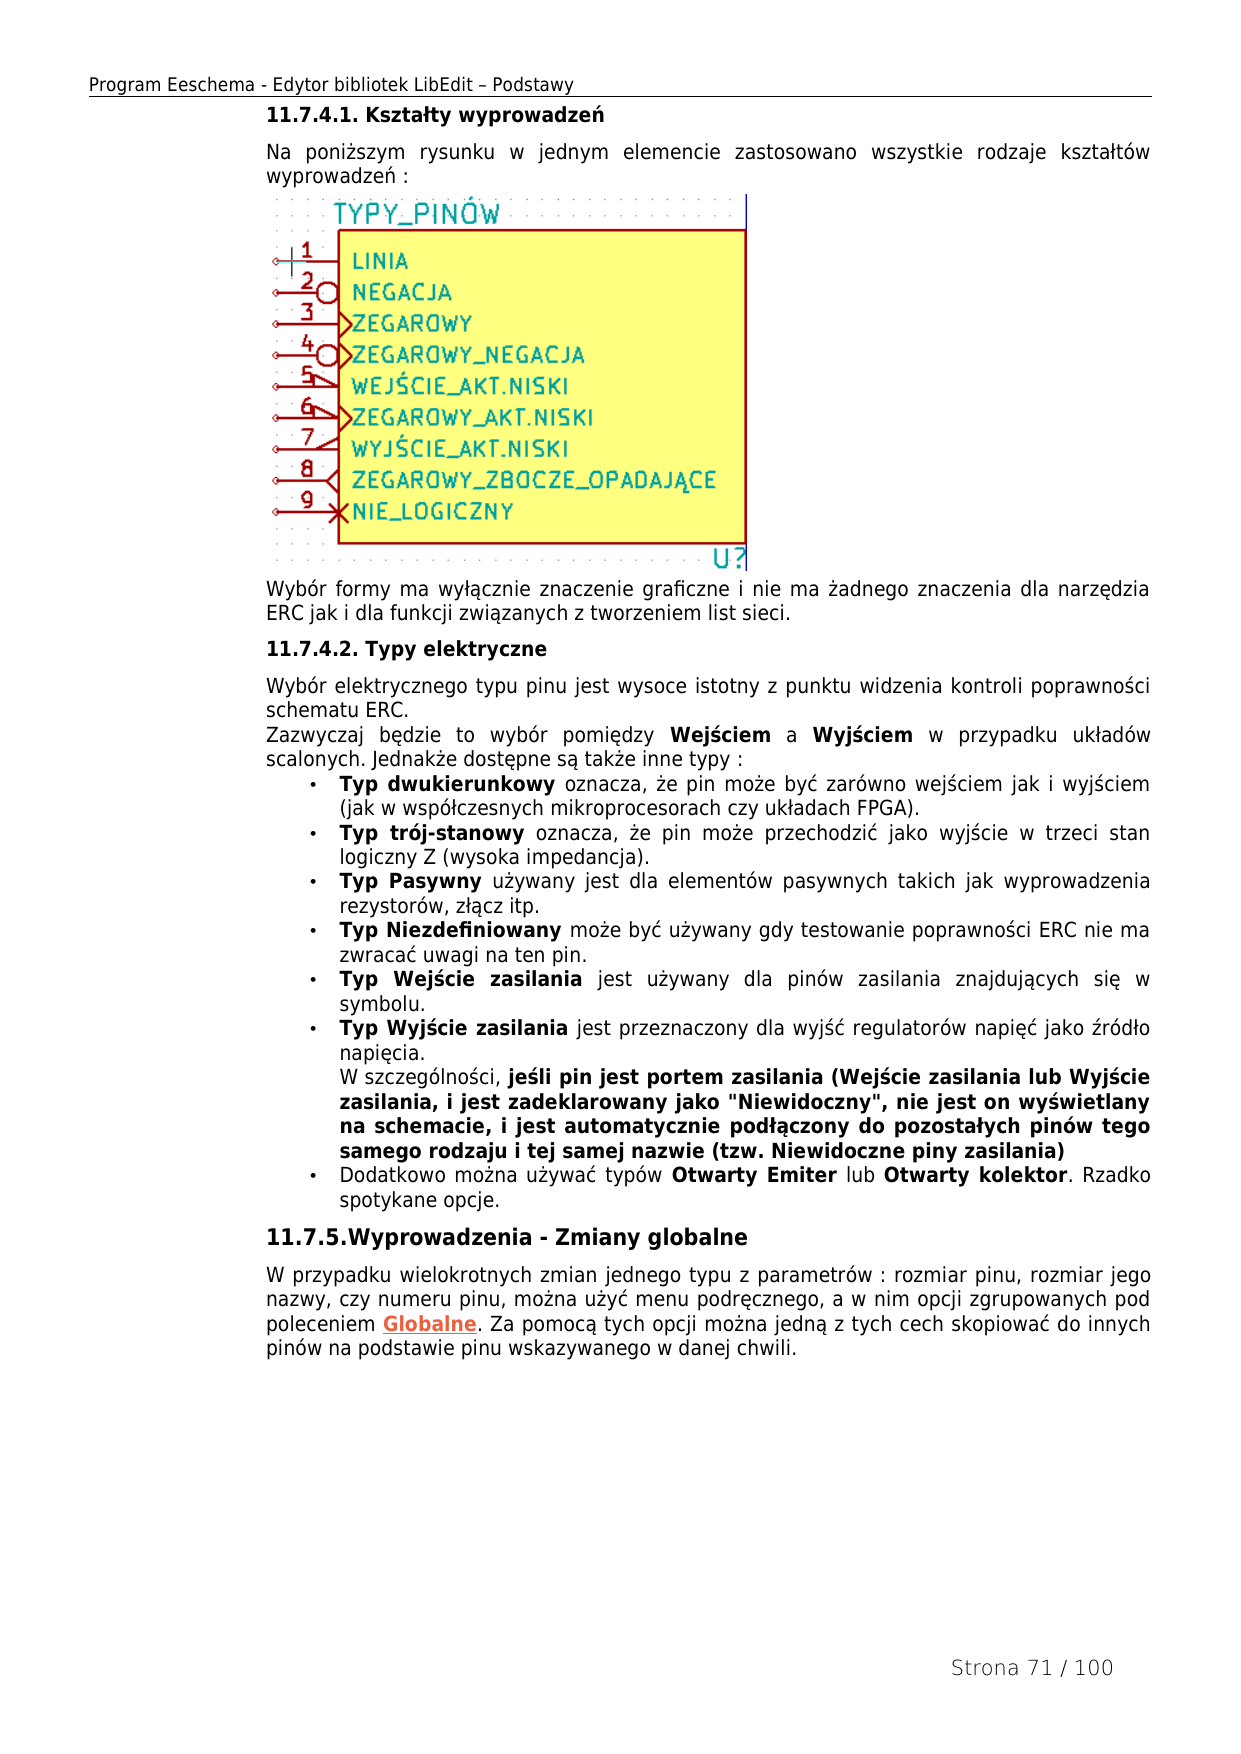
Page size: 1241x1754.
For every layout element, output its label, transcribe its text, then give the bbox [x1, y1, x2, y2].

list Typ Pasywny używany jest dla elementów pasywnych takich jak wyprowadzenia rezystorów, złącz itp. [310, 869, 1152, 918]
text Zazwyczaj będzie to wybór pomiędzy Wejściem a Wyjściem w przypadku układów scalonych. Jednakże dostępne są także inne typy : [266, 722, 1152, 771]
text Wybór elektrycznego typu pinu jest wysoce istotny z punktu widzenia kontroli poprawności schematu ERC. [266, 673, 1152, 722]
list Typ Wejście zasilania jest używany dla pinów zasilania znajdujących się w symbolu. [310, 967, 1152, 1016]
list Typ Wyjście zasilania jest przeznaczony dla wyjść regulatorów napięć jako źródło napięcia. W szczególności, jeśli pin jest portem zasilania (Wejście zasilania lub Wyjście zasilania, i jest zadeklarowany jako "Niewidoczny", nie jest on wyświetlany na schemacie, i jest automatycznie podłączony do pozostałych pinów tego samego rodzaju i tej samej nazwie (tzw. Niewidoczne piny zasilania) [310, 1016, 1152, 1163]
text Na poniższym rysunku w jednym elemencie zastosowano wszystkie rodzaje kształtów wyprowadzeń : [266, 139, 1152, 188]
picture [265, 194, 747, 571]
list Typ Niezdefiniowany może być używany gdy testowanie poprawności ERC nie ma zwracać uwagi na ten pin. [310, 918, 1152, 967]
subtitle Wyprowadzenia - Zmiany globalne [266, 1224, 1152, 1251]
list Typ dwukierunkowy oznacza, że pin może być zarówno wejściem jak i wyjściem (jak w współczesnych mikroprocesorach czy układach FPGA). [310, 771, 1152, 820]
subtitle Typy elektryczne [266, 637, 1152, 662]
list Typ trój-stanowy oznacza, że pin może przechodzić jako wyjście w trzeci stan logiczny Z (wysoka impedancja). [310, 820, 1152, 869]
list Dodatkowo można używać typów Otwarty Emiter lub Otwarty kolektor. Rzadko spotykane opcje. [310, 1163, 1152, 1212]
subtitle Kształty wyprowadzeń [266, 103, 1152, 128]
text W przypadku wielokrotnych zmian jednego typu z parametrów : rozmiar pinu, rozmiar jego nazwy, czy numeru pinu, można użyć menu podręcznego, a w nim opcji zgrupowanych pod poleceniem Globalne. Za pomocą tych opcji można jedną z tych cech skopiować do innych pinów na podstawie pinu wskazywanego w danej chwili. [266, 1263, 1152, 1361]
text Wybór formy ma wyłącznie znaczenie graficzne i nie ma żadnego znaczenia dla narzędzia ERC jak i dla funkcji związanych z tworzeniem list sieci. [266, 577, 1152, 626]
